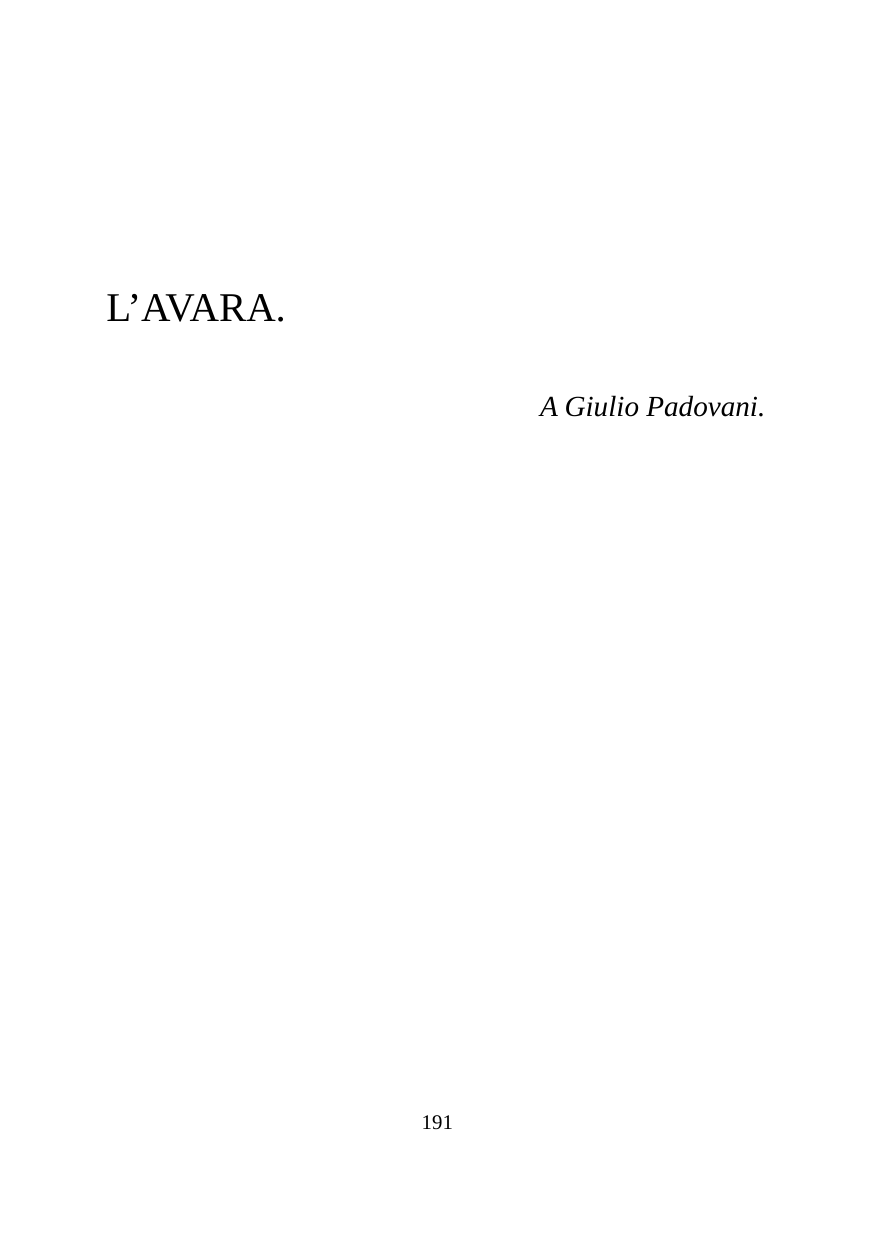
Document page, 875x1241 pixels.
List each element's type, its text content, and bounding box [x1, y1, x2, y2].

subtitle L’AVARA. [106, 283, 768, 330]
text A Giulio Padovani. [106, 389, 768, 423]
